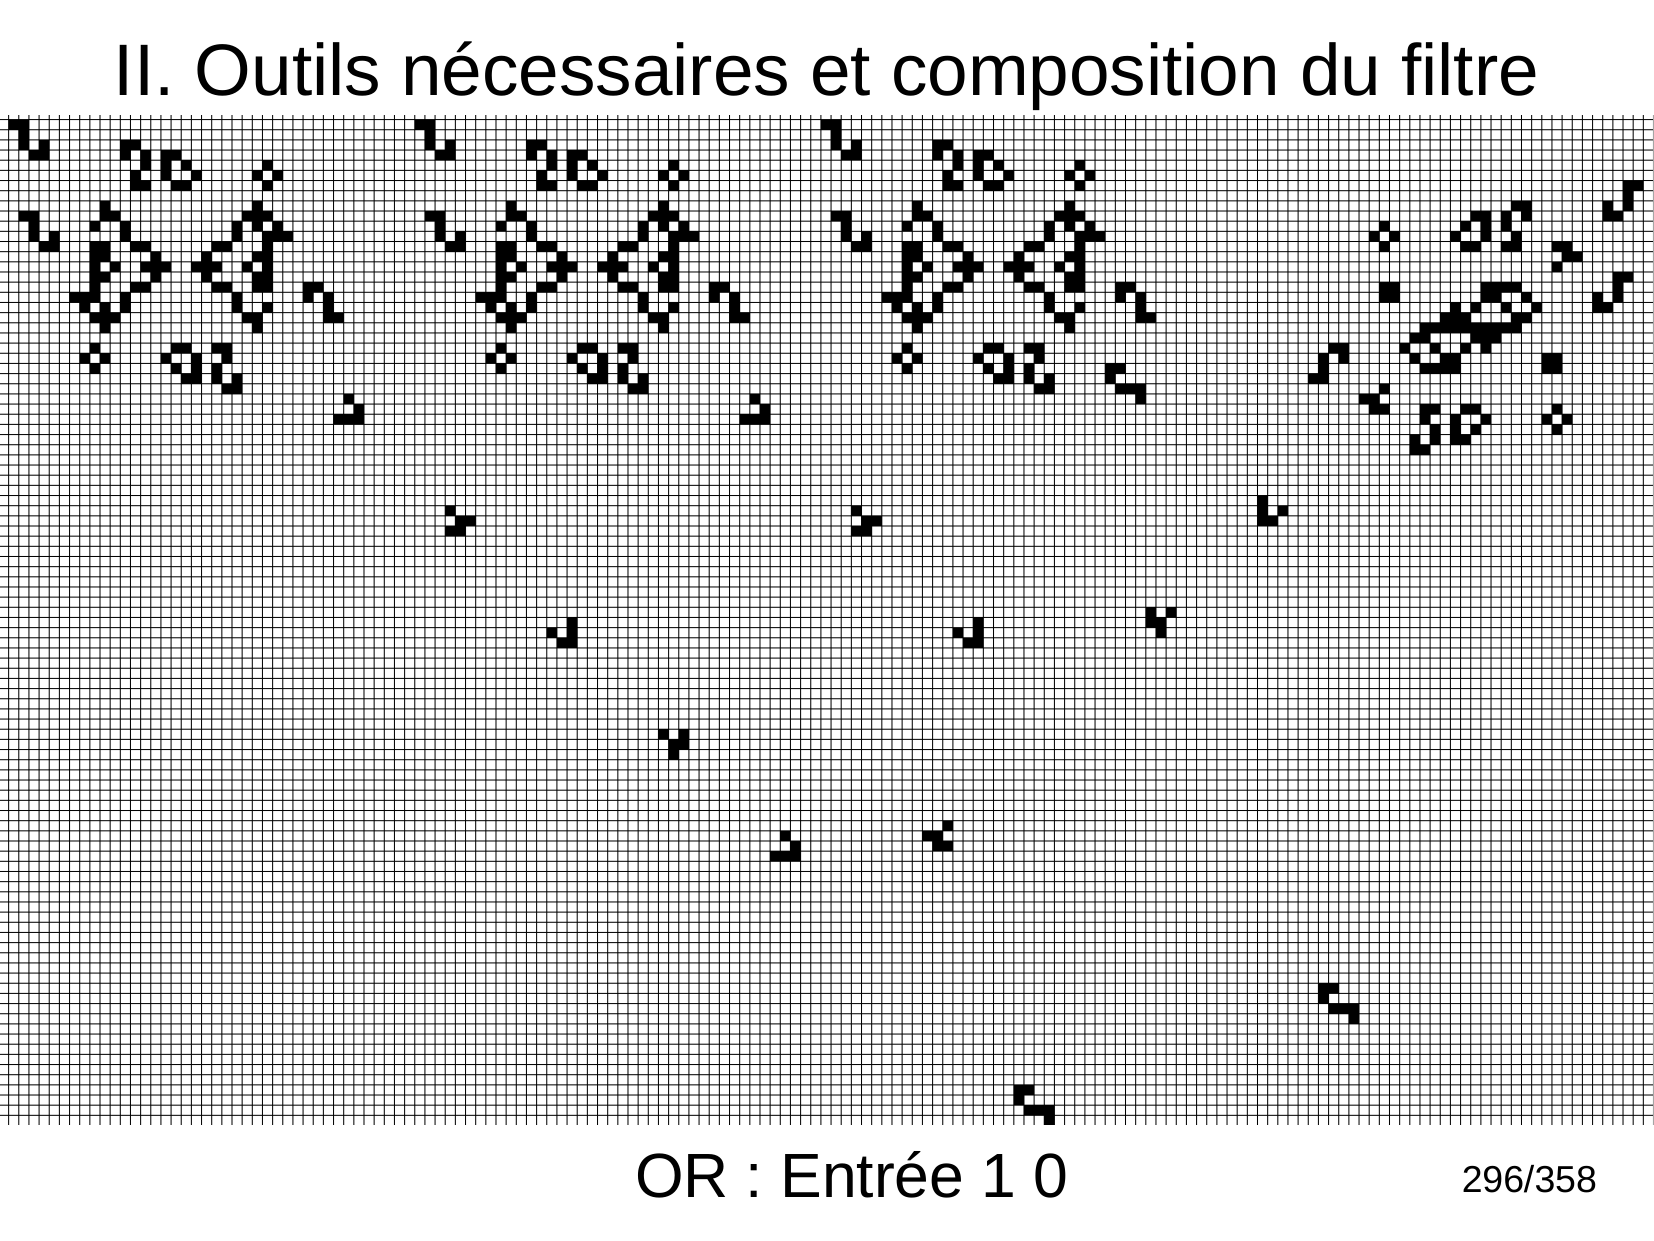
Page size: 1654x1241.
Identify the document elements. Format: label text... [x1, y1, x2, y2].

text_box <number>/358 [1447, 1151, 1654, 1209]
picture [0, 115, 1654, 1125]
title II. Outils nécessaires et composition du filtre [82, 0, 1572, 174]
text_box OR : Entrée 1 0 [620, 1133, 1084, 1219]
